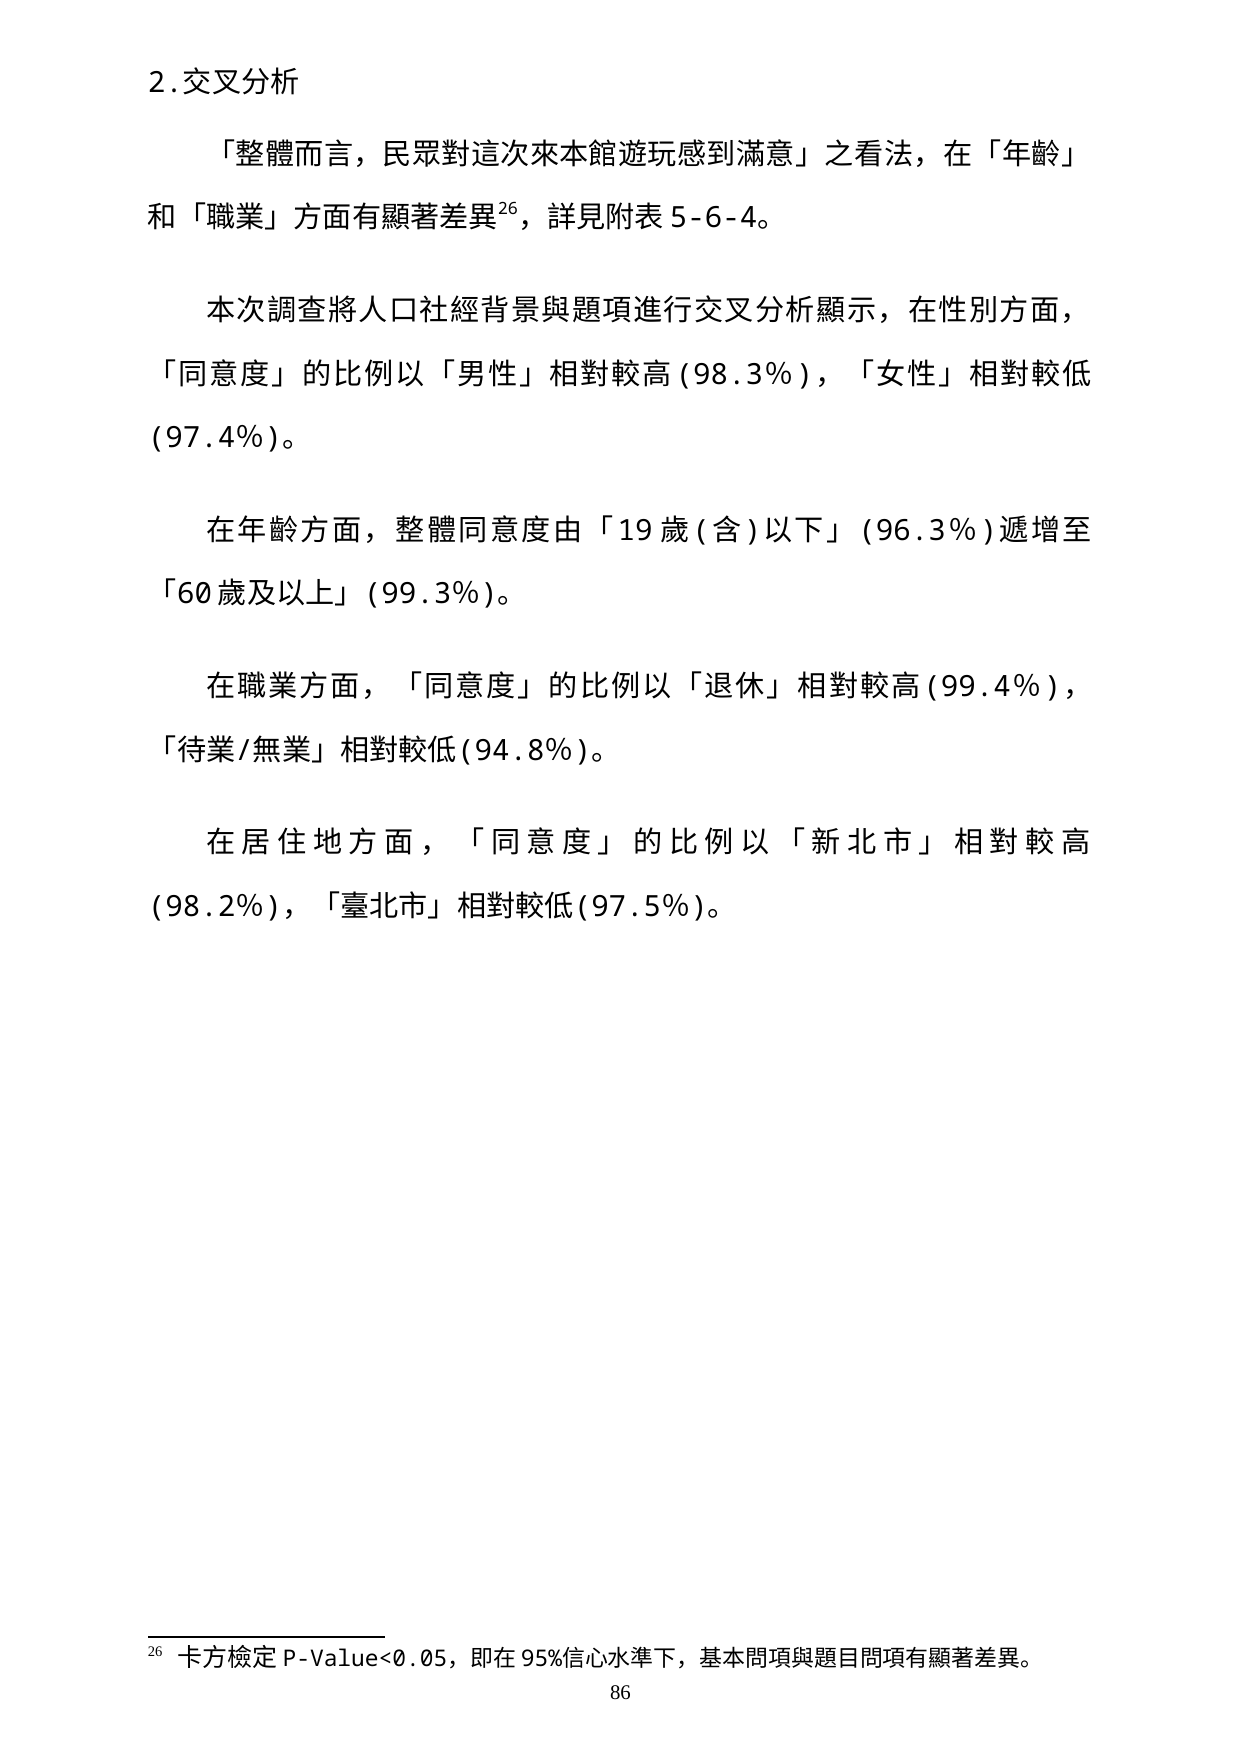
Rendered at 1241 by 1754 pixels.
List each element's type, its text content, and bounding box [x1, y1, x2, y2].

text 本次調查將人口社經背景與題項進行交叉分析顯示，在性別方面，「同意度」的比例以「男性」相對較高(98.3％)，「女性」相對較低(97.4％)。 [148, 287, 1092, 456]
text 在居住地方面，「同意度」的比例以「新北市」相對較高(98.2％)，「臺北市」相對較低(97.5％)。 [148, 819, 1092, 925]
text 「整體而言，民眾對這次來本館遊玩感到滿意」之看法，在「年齡」和「職業」方面有顯著差異，詳見附表5-6-4。 [148, 131, 1092, 236]
text 卡方檢定P-Value<0.05，即在95%信心水準下，基本問項與題目問項有顯著差異。 [148, 1643, 1092, 1672]
text 2.交叉分析 [148, 59, 1092, 101]
text 在年齡方面，整體同意度由「19歲(含)以下」(96.3％)遞增至「60歲及以上」(99.3％)。 [148, 506, 1092, 612]
text 在職業方面，「同意度」的比例以「退休」相對較高(99.4％)，「待業/無業」相對較低(94.8％)。 [148, 663, 1092, 769]
